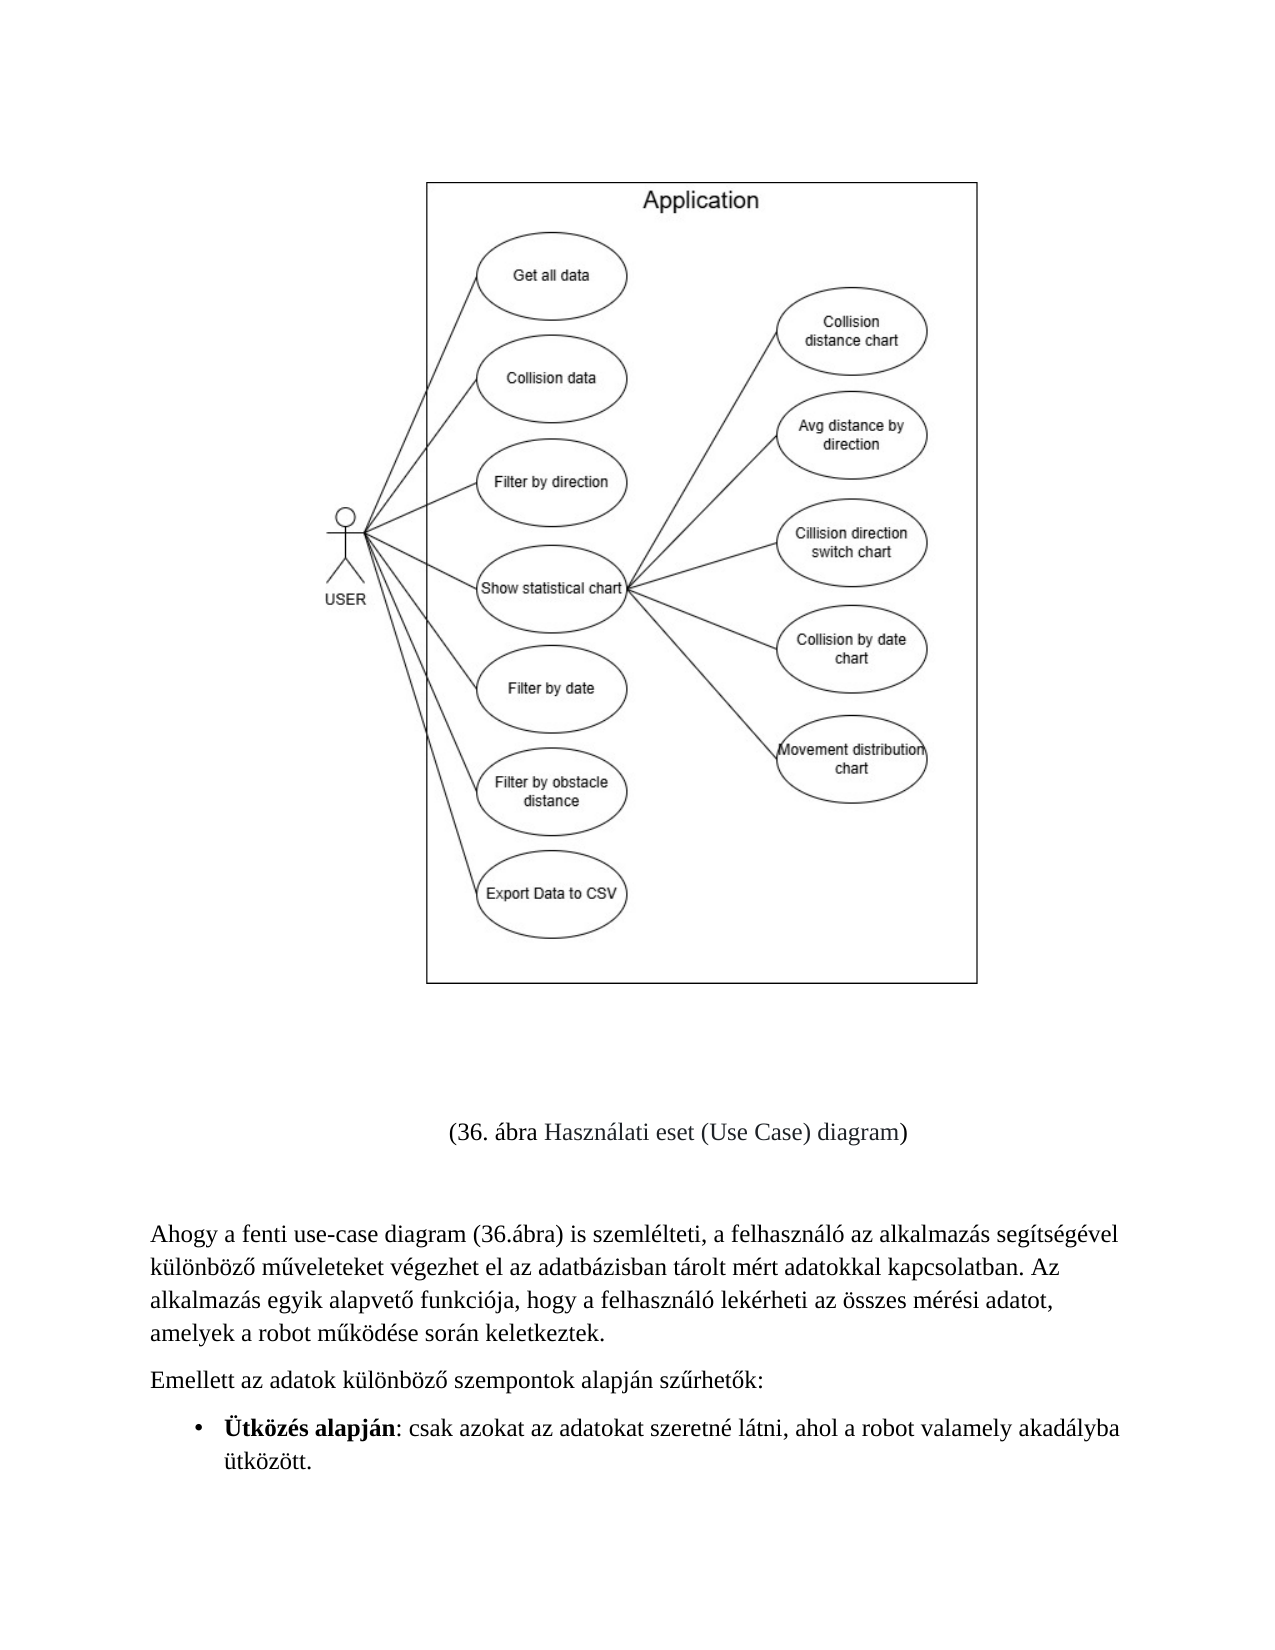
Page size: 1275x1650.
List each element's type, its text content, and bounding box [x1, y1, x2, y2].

text (36. ábra Használati eset (Use Case) diagram) [150, 1117, 1125, 1146]
text Emellett az adatok különböző szempontok alapján szűrhetők: [150, 1366, 1125, 1394]
list Ütközés alapján: csak azokat az adatokat szeretné látni, ahol a robot valamely akadályba ütközött. [194, 1413, 1125, 1475]
text Ahogy a fenti use-case diagram (36.ábra) is szemlélteti, a felhasználó az alkalmazás segítségével különböző műveleteket végezhet el az adatbázisban tárolt mért adatokkal kapcsolatban. Az alkalmazás egyik alapvető funkciója, hogy a felhasználó lekérheti az összes mérési adatot, amelyek a robot működése során keletkeztek. [150, 1219, 1125, 1347]
picture [325, 182, 979, 984]
